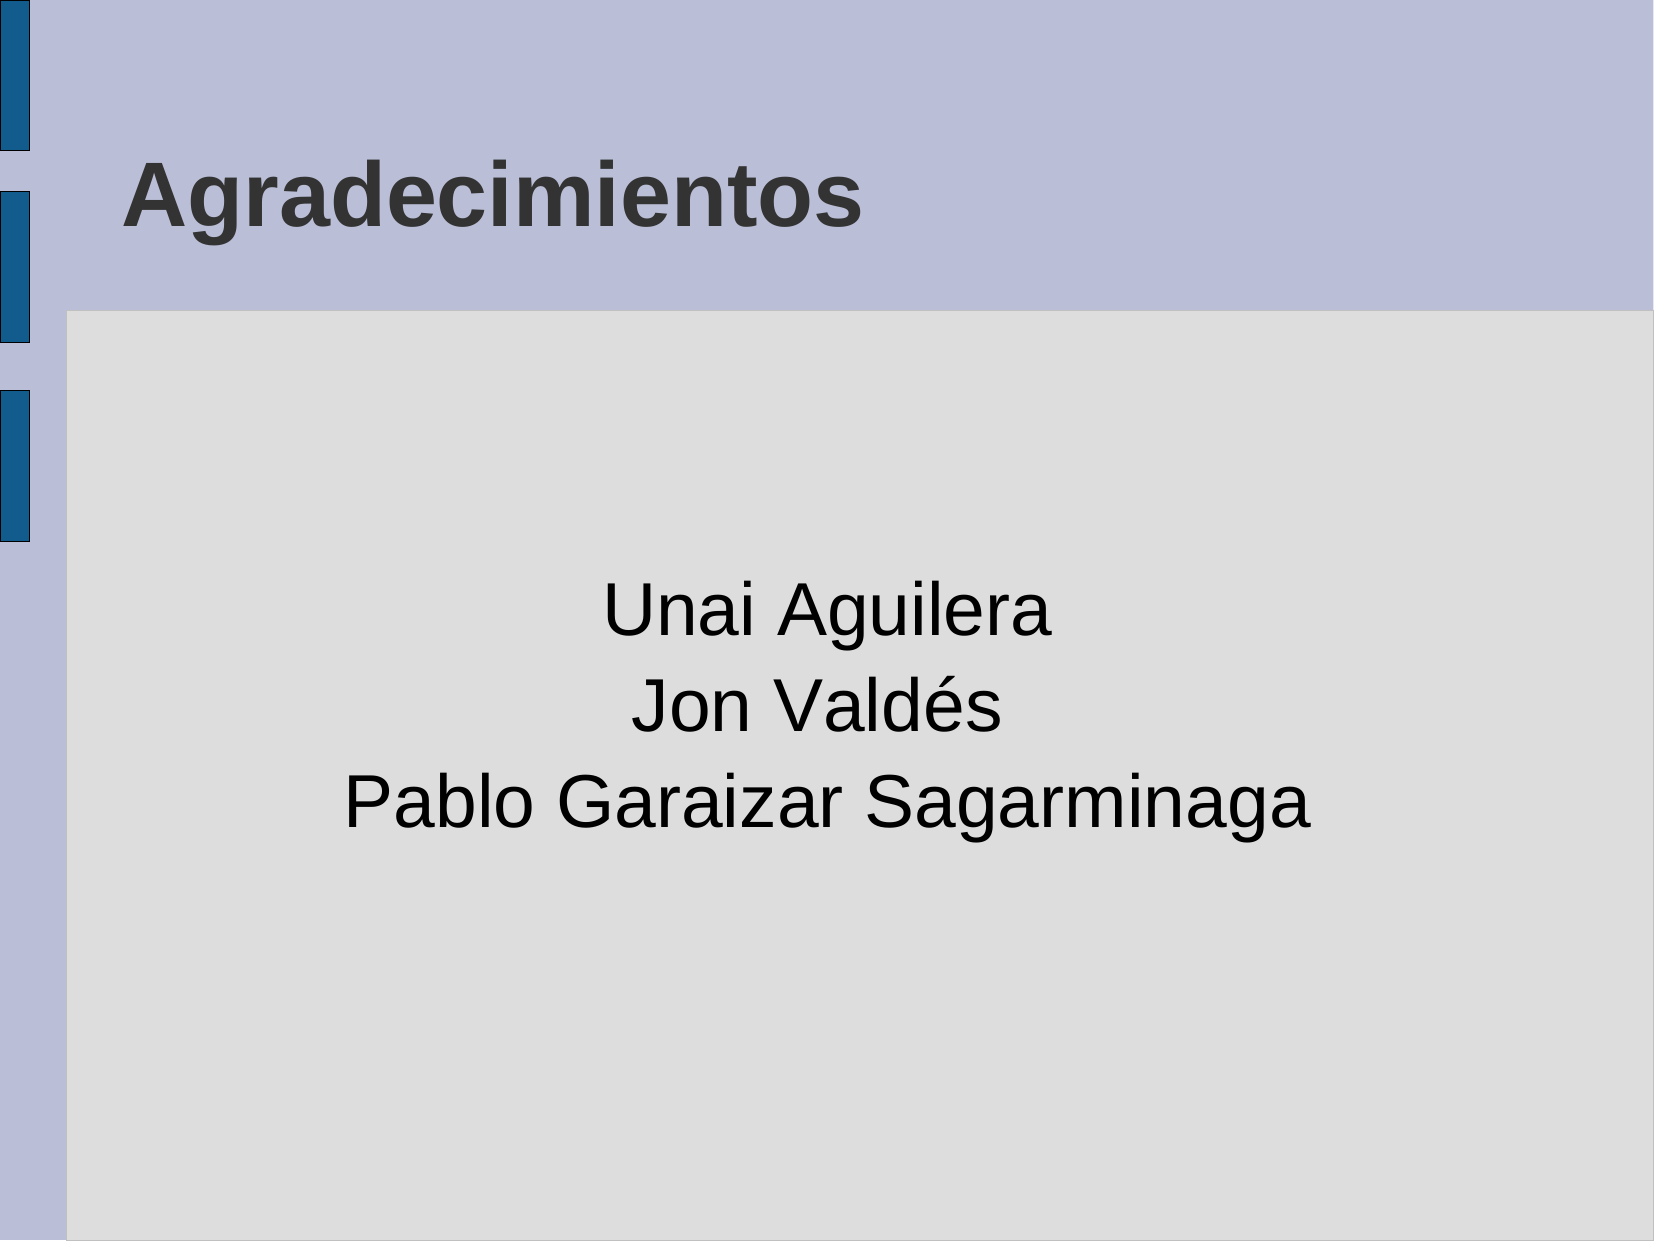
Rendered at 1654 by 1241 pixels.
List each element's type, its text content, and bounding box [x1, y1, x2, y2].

subtitle Unai Aguilera Jon Valdés Pablo Garaizar Sagarminaga [121, 322, 1534, 1089]
title Agradecimientos [121, 91, 1534, 299]
